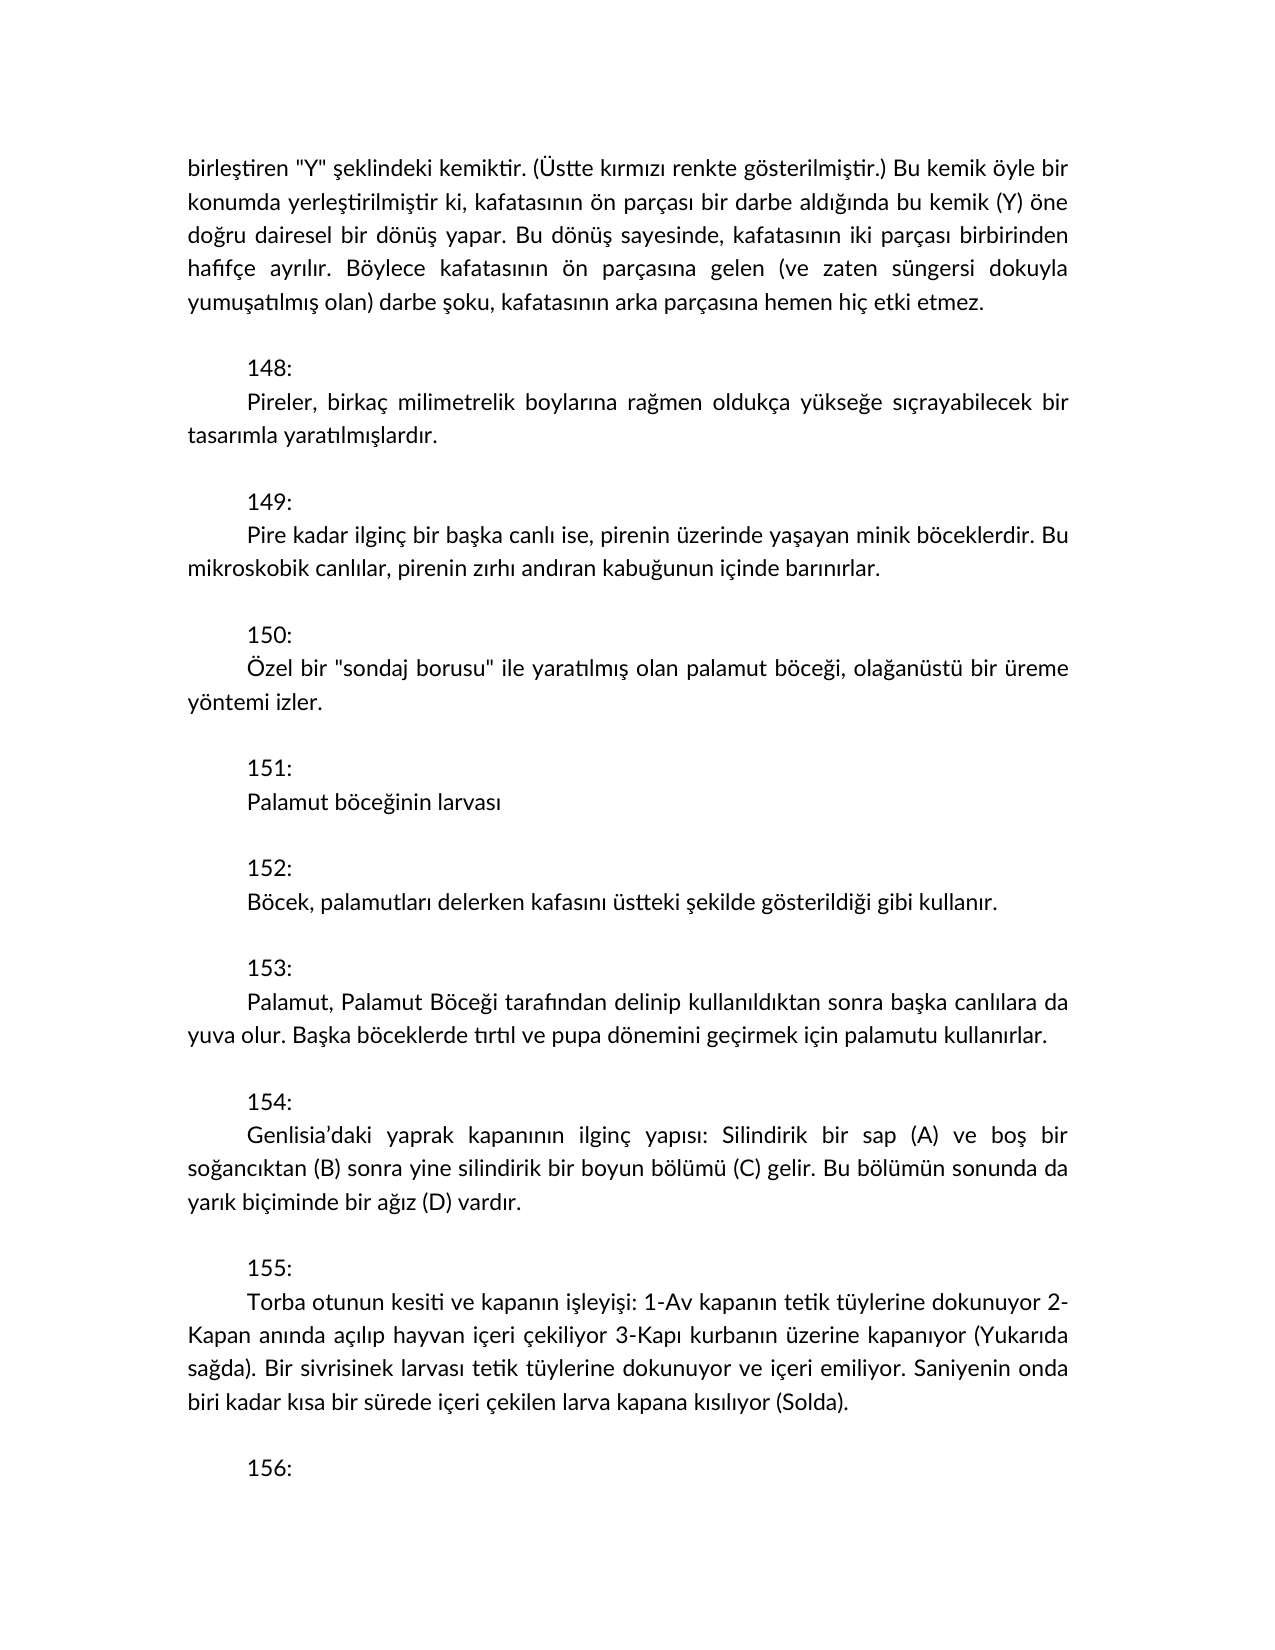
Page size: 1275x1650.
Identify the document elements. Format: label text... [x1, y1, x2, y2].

text Torba otunun kesiti ve kapanın işleyişi: 1-Av kapanın tetik tüylerine dokunuyor 2-Kapan anında açılıp hayvan içeri çekiliyor 3-Kapı kurbanın üzerine kapanıyor (Yukarıda sağda). Bir sivrisinek larvası tetik tüylerine dokunuyor ve içeri emiliyor. Saniyenin onda biri kadar kısa bir sürede içeri çekilen larva kapana kısılıyor (Solda). [187, 1283, 1070, 1417]
text 151: [187, 750, 1070, 783]
text 154: [187, 1083, 1070, 1117]
text 148: [187, 350, 1070, 383]
text 153: [187, 950, 1070, 983]
text 156: [187, 1450, 1070, 1483]
text 152: [187, 850, 1070, 883]
text Palamut böceğinin larvası [187, 783, 1070, 817]
text Özel bir "sondaj borusu" ile yaratılmış olan palamut böceği, olağanüstü bir üreme yöntemi izler. [187, 650, 1070, 717]
text Genlisia’daki yaprak kapanının ilginç yapısı: Silindirik bir sap (A) ve boş bir soğancıktan (B) sonra yine silindirik bir boyun bölümü (C) gelir. Bu bölümün sonunda da yarık biçiminde bir ağız (D) vardır. [187, 1117, 1070, 1217]
text Pire kadar ilginç bir başka canlı ise, pirenin üzerinde yaşayan minik böceklerdir. Bu mikroskobik canlılar, pirenin zırhı andıran kabuğunun içinde barınırlar. [187, 517, 1070, 583]
text birleştiren "Y" şeklindeki kemiktir. (Üstte kırmızı renkte gösterilmiştir.) Bu kemik öyle bir konumda yerleştirilmiştir ki, kafatasının ön parçası bir darbe aldığında bu kemik (Y) öne doğru dairesel bir dönüş yapar. Bu dönüş sayesinde, kafatasının iki parçası birbirinden hafifçe ayrılır. Böylece kafatasının ön parçasına gelen (ve zaten süngersi dokuyla yumuşatılmış olan) darbe şoku, kafatasının arka parçasına hemen hiç etki etmez. [187, 150, 1070, 317]
text Palamut, Palamut Böceği tarafından delinip kullanıldıktan sonra başka canlılara da yuva olur. Başka böceklerde tırtıl ve pupa dönemini geçirmek için palamutu kullanırlar. [187, 983, 1070, 1050]
text 149: [187, 483, 1070, 517]
text 155: [187, 1250, 1070, 1283]
text Böcek, palamutları delerken kafasını üstteki şekilde gösterildiği gibi kullanır. [187, 883, 1070, 917]
text 150: [187, 617, 1070, 650]
text Pireler, birkaç milimetrelik boylarına rağmen oldukça yükseğe sıçrayabilecek bir tasarımla yaratılmışlardır. [187, 383, 1070, 450]
